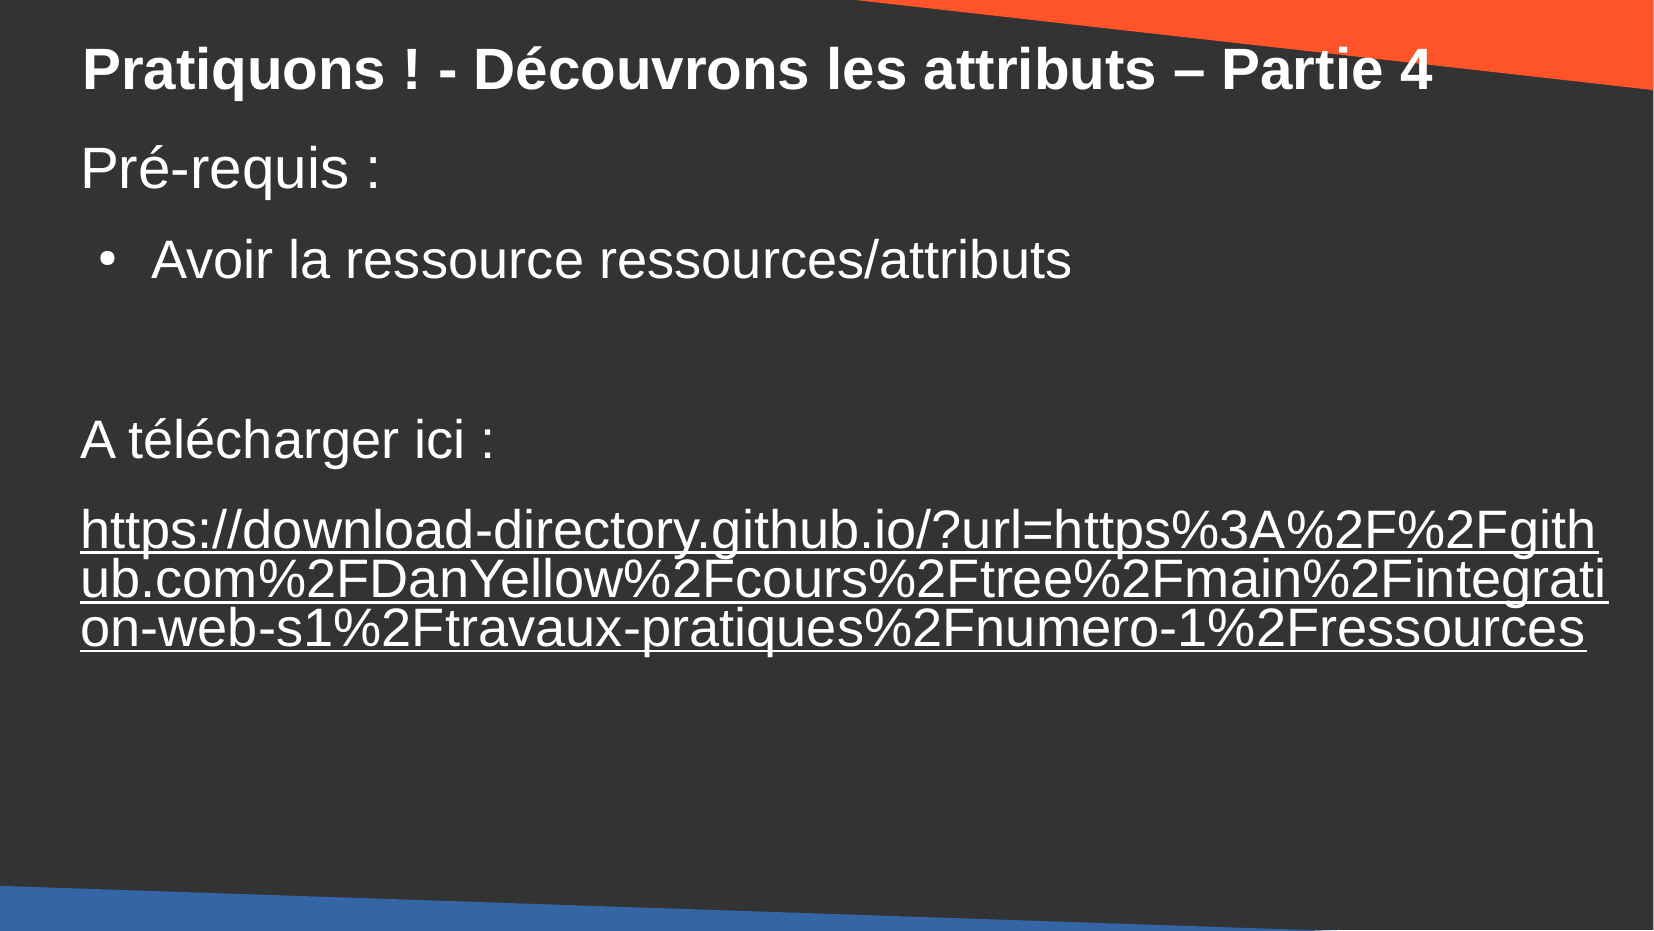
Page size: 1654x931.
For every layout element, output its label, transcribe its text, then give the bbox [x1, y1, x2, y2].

title Pratiquons ! - Découvrons les attributs – Partie 4 [82, 37, 1571, 114]
list Pré-requis : Avoir la ressource ressources/attributs A télécharger ici : https://download-directory.github.io/?url=https%3A%2F%2Fgithub.com%2FDanYellow%2Fcours%2Ftree%2Fmain%2Fintegration-web-s1%2Ftravaux-pratiques%2Fnumero-1%2Fressources [80, 135, 1620, 721]
text_box [855, 0, 1654, 91]
text_box [0, 885, 1337, 931]
